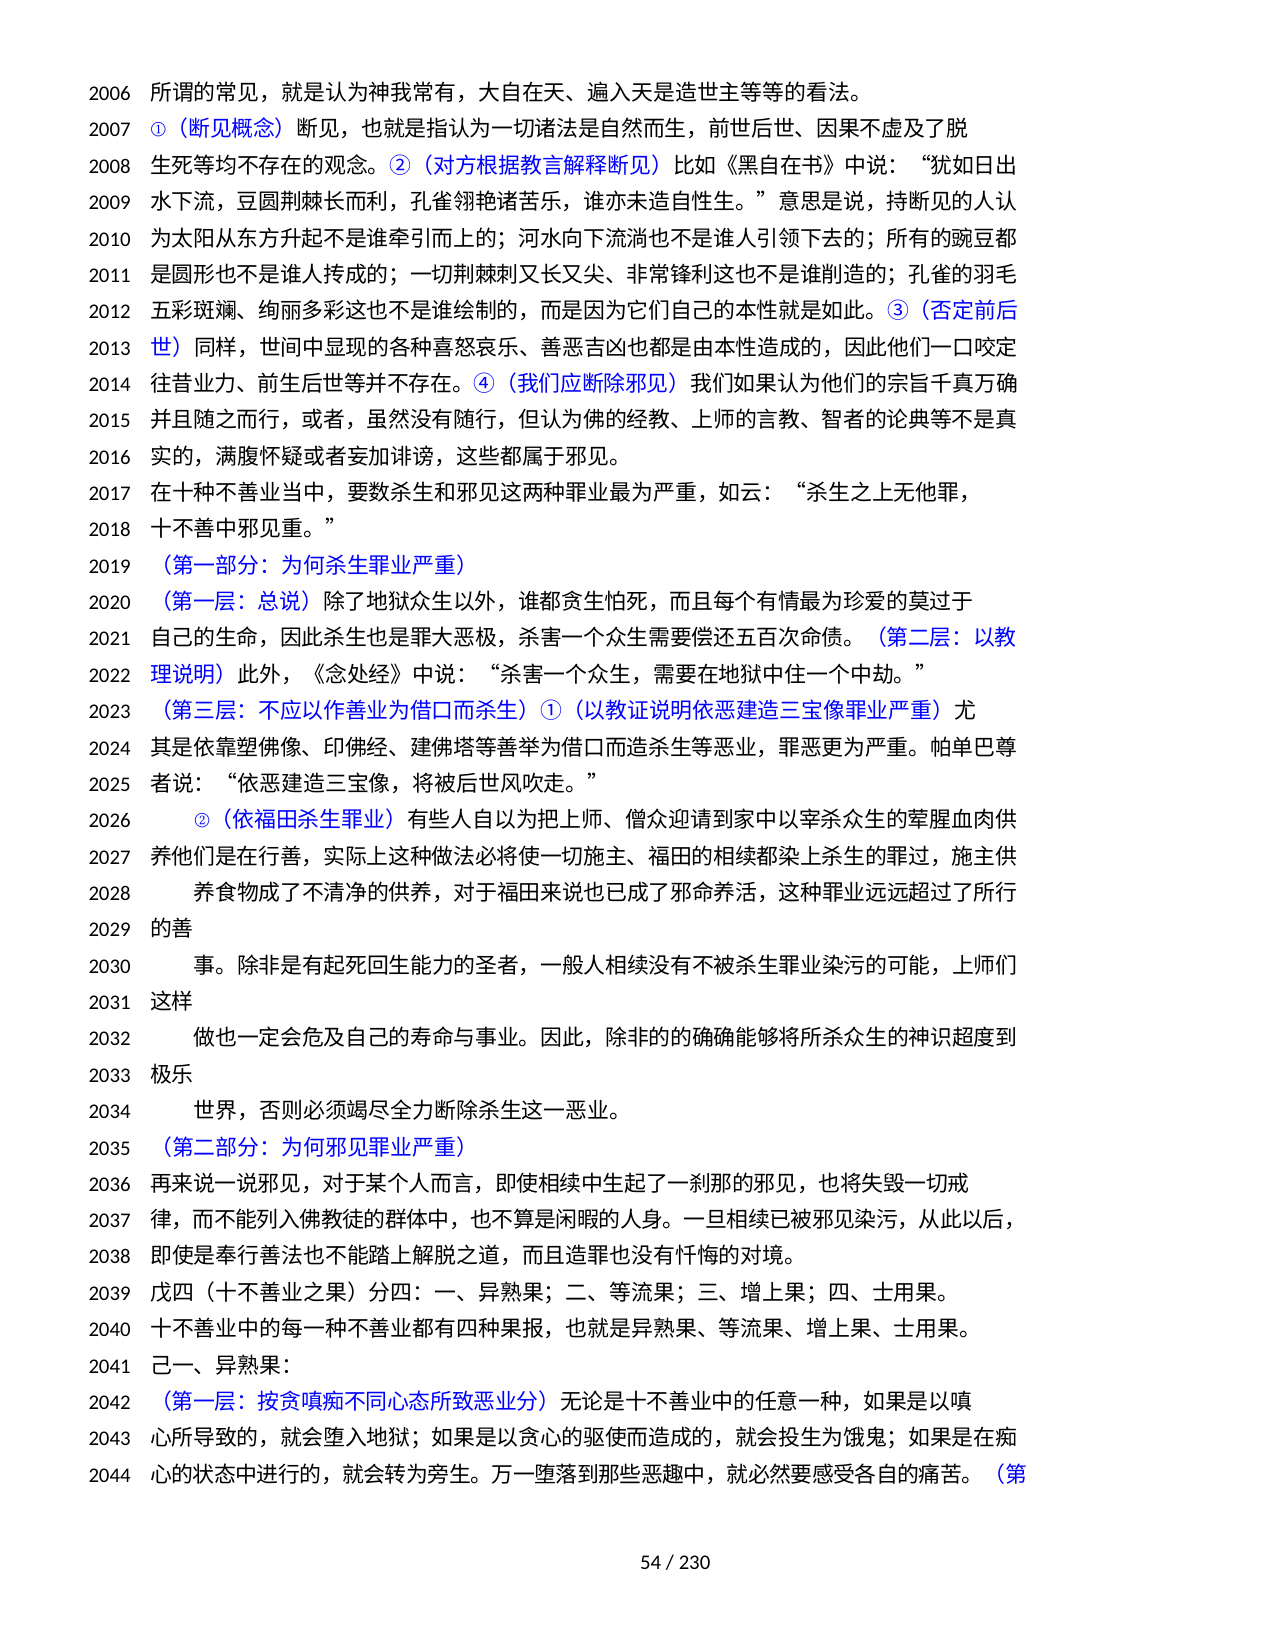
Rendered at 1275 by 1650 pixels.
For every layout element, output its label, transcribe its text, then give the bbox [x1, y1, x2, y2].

text 为太阳从东方升起不是谁牵引而上的；河水向下流淌也不是谁人引领下去的；所有的豌豆都 [150, 221, 1200, 252]
text 是圆形也不是谁人抟成的；一切荆棘刺又长又尖、非常锋利这也不是谁削造的；孔雀的羽毛 [150, 257, 1200, 288]
text 再来说一说邪见，对于某个人而言，即使相续中生起了一刹那的邪见，也将失毁一切戒 [150, 1166, 1200, 1197]
text 十不善业中的每一种不善业都有四种果报，也就是异熟果、等流果、增上果、士用果。 [150, 1311, 1200, 1343]
text 水下流，豆圆荆棘长而利，孔雀翎艳诸苦乐，谁亦未造自性生。”意思是说，持断见的人认 [150, 184, 1200, 216]
text 事。除非是有起死回生能力的圣者，一般人相续没有不被杀生罪业染污的可能，上师们这样 [150, 948, 1028, 1016]
text 五彩斑斓、绚丽多彩这也不是谁绘制的，而是因为它们自己的本性就是如此。③（否定前后 [150, 293, 1200, 325]
text 自己的生命，因此杀生也是罪大恶极，杀害一个众生需要偿还五百次命债。（第二层：以教 [150, 620, 1200, 652]
text 养食物成了不清净的供养，对于福田来说也已成了邪命养活，这种罪业远远超过了所行的善 [150, 875, 1028, 943]
text 戊四（十不善业之果）分四：一、异熟果；二、等流果；三、增上果；四、士用果。 [150, 1275, 1200, 1307]
text 实的，满腹怀疑或者妄加诽谤，这些都属于邪见。 [150, 439, 1200, 470]
text 生死等均不存在的观念。②（对方根据教言解释断见）比如《黑自在书》中说：“犹如日出 [150, 148, 1200, 179]
text 世界，否则必须竭尽全力断除杀生这一恶业。 [150, 1093, 1028, 1125]
text （第二部分：为何邪见罪业严重） [150, 1129, 1200, 1161]
text （第三层：不应以作善业为借口而杀生）①（以教证说明依恶建造三宝像罪业严重）尤 [150, 693, 1200, 725]
text 心所导致的，就会堕入地狱；如果是以贪心的驱使而造成的，就会投生为饿鬼；如果是在痴 [150, 1420, 1200, 1452]
text 并且随之而行，或者，虽然没有随行，但认为佛的经教、上师的言教、智者的论典等不是真 [150, 402, 1200, 434]
text 往昔业力、前生后世等并不存在。④（我们应断除邪见）我们如果认为他们的宗旨千真万确 [150, 366, 1200, 398]
text ①（断见概念）断见，也就是指认为一切诸法是自然而生，前世后世、因果不虚及了脱 [150, 111, 1200, 143]
text 即使是奉行善法也不能踏上解脱之道，而且造罪也没有忏悔的对境。 [150, 1238, 1200, 1270]
text 在十种不善业当中，要数杀生和邪见这两种罪业最为严重，如云：“杀生之上无他罪， [150, 475, 1200, 507]
text 世）同样，世间中显现的各种喜怒哀乐、善恶吉凶也都是由本性造成的，因此他们一口咬定 [150, 329, 1200, 361]
text 律，而不能列入佛教徒的群体中，也不算是闲暇的人身。一旦相续已被邪见染污，从此以后， [150, 1202, 1200, 1234]
text 心的状态中进行的，就会转为旁生。万一堕落到那些恶趣中，就必然要感受各自的痛苦。（第 [150, 1457, 1200, 1488]
text 做也一定会危及自己的寿命与事业。因此，除非的的确确能够将所杀众生的神识超度到极乐 [150, 1020, 1028, 1088]
text 十不善中邪见重。” [150, 511, 1200, 543]
text 己一、异熟果： [150, 1348, 1200, 1379]
text 其是依靠塑佛像、印佛经、建佛塔等善举为借口而造杀生等恶业，罪恶更为严重。帕单巴尊 [150, 729, 1200, 761]
text ②（依福田杀生罪业）有些人自以为把上师、僧众迎请到家中以宰杀众生的荤腥血肉供养他们是在行善，实际上这种做法必将使一切施主、福田的相续都染上杀生的罪过，施主供 [150, 802, 1028, 870]
text 所谓的常见，就是认为神我常有，大自在天、遍入天是造世主等等的看法。 [150, 75, 1200, 107]
text 者说：“依恶建造三宝像，将被后世风吹走。” [150, 766, 1200, 797]
text 理说明）此外，《念处经》中说：“杀害一个众生，需要在地狱中住一个中劫。” [150, 657, 1200, 688]
text （第一层：总说）除了地狱众生以外，谁都贪生怕死，而且每个有情最为珍爱的莫过于 [150, 584, 1200, 616]
text （第一层：按贪嗔痴不同心态所致恶业分）无论是十不善业中的任意一种，如果是以嗔 [150, 1384, 1200, 1416]
text （第一部分：为何杀生罪业严重） [150, 548, 1200, 579]
